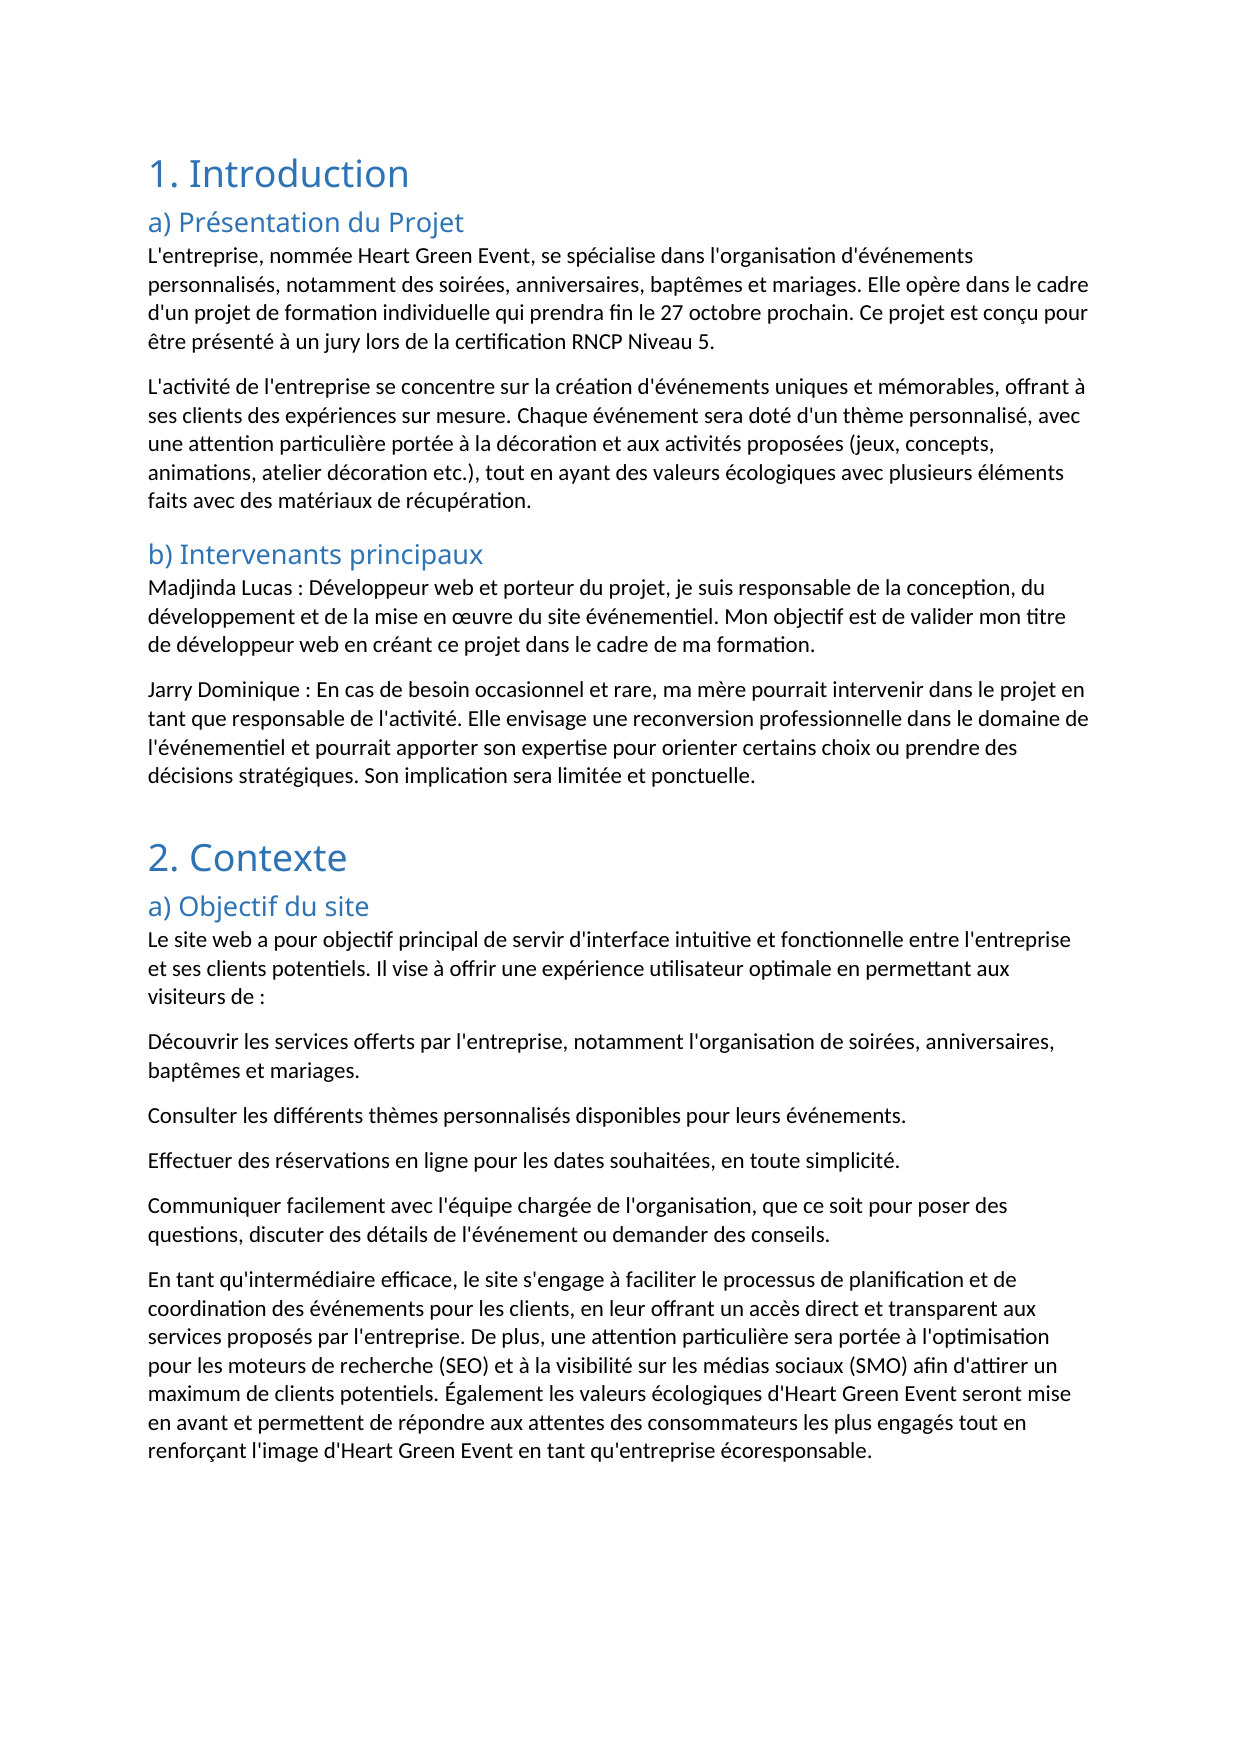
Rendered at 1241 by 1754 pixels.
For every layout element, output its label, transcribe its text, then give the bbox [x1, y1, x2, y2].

text Le site web a pour objectif principal de servir d'interface intuitive et fonctionnelle entre l'entreprise et ses clients potentiels. Il vise à offrir une expérience utilisateur optimale en permettant aux visiteurs de : [148, 925, 1093, 1010]
text Madjinda Lucas : Développeur web et porteur du projet, je suis responsable de la conception, du développement et de la mise en œuvre du site événementiel. Mon objectif est de valider mon titre de développeur web en créant ce projet dans le cadre de ma formation. [148, 573, 1093, 658]
text L'entreprise, nommée Heart Green Event, se spécialise dans l'organisation d'événements personnalisés, notamment des soirées, anniversaires, baptêmes et mariages. Elle opère dans le cadre d'un projet de formation individuelle qui prendra fin le 27 octobre prochain. Ce projet est conçu pour être présenté à un jury lors de la certification RNCP Niveau 5. [148, 241, 1093, 355]
subtitle b) Intervenants principaux [148, 536, 1093, 573]
text L'activité de l'entreprise se concentre sur la création d'événements uniques et mémorables, offrant à ses clients des expériences sur mesure. Chaque événement sera doté d'un thème personnalisé, avec une attention particulière portée à la décoration et aux activités proposées (jeux, concepts, animations, atelier décoration etc.), tout en ayant des valeurs écologiques avec plusieurs éléments faits avec des matériaux de récupération. [148, 372, 1093, 514]
text Communiquer facilement avec l'équipe chargée de l'organisation, que ce soit pour poser des questions, discuter des détails de l'événement ou demander des conseils. [148, 1192, 1093, 1248]
subtitle 1. Introduction [148, 148, 1093, 199]
subtitle a) Objectif du site [148, 888, 1093, 924]
text Effectuer des réservations en ligne pour les dates souhaitées, en toute simplicité. [148, 1146, 1093, 1174]
text Jarry Dominique : En cas de besoin occasionnel et rare, ma mère pourrait intervenir dans le projet en tant que responsable de l'activité. Elle envisage une reconversion professionnelle dans le domaine de l'événementiel et pourrait apporter son expertise pour orienter certains choix ou prendre des décisions stratégiques. Son implication sera limitée et ponctuelle. [148, 676, 1093, 789]
text Découvrir les services offerts par l'entreprise, notamment l'organisation de soirées, anniversaires, baptêmes et mariages. [148, 1027, 1093, 1084]
subtitle a) Présentation du Projet [148, 204, 1093, 241]
subtitle 2. Contexte [148, 831, 1093, 882]
text En tant qu'intermédiaire efficace, le site s'engage à faciliter le processus de planification et de coordination des événements pour les clients, en leur offrant un accès direct et transparent aux services proposés par l'entreprise. De plus, une attention particulière sera portée à l'optimisation pour les moteurs de recherche (SEO) et à la visibilité sur les médias sociaux (SMO) afin d'attirer un maximum de clients potentiels. Également les valeurs écologiques d'Heart Green Event seront mise en avant et permettent de répondre aux attentes des consommateurs les plus engagés tout en renforçant l'image d'Heart Green Event en tant qu'entreprise écoresponsable. [148, 1265, 1093, 1465]
text Consulter les différents thèmes personnalisés disponibles pour leurs événements. [148, 1101, 1093, 1129]
